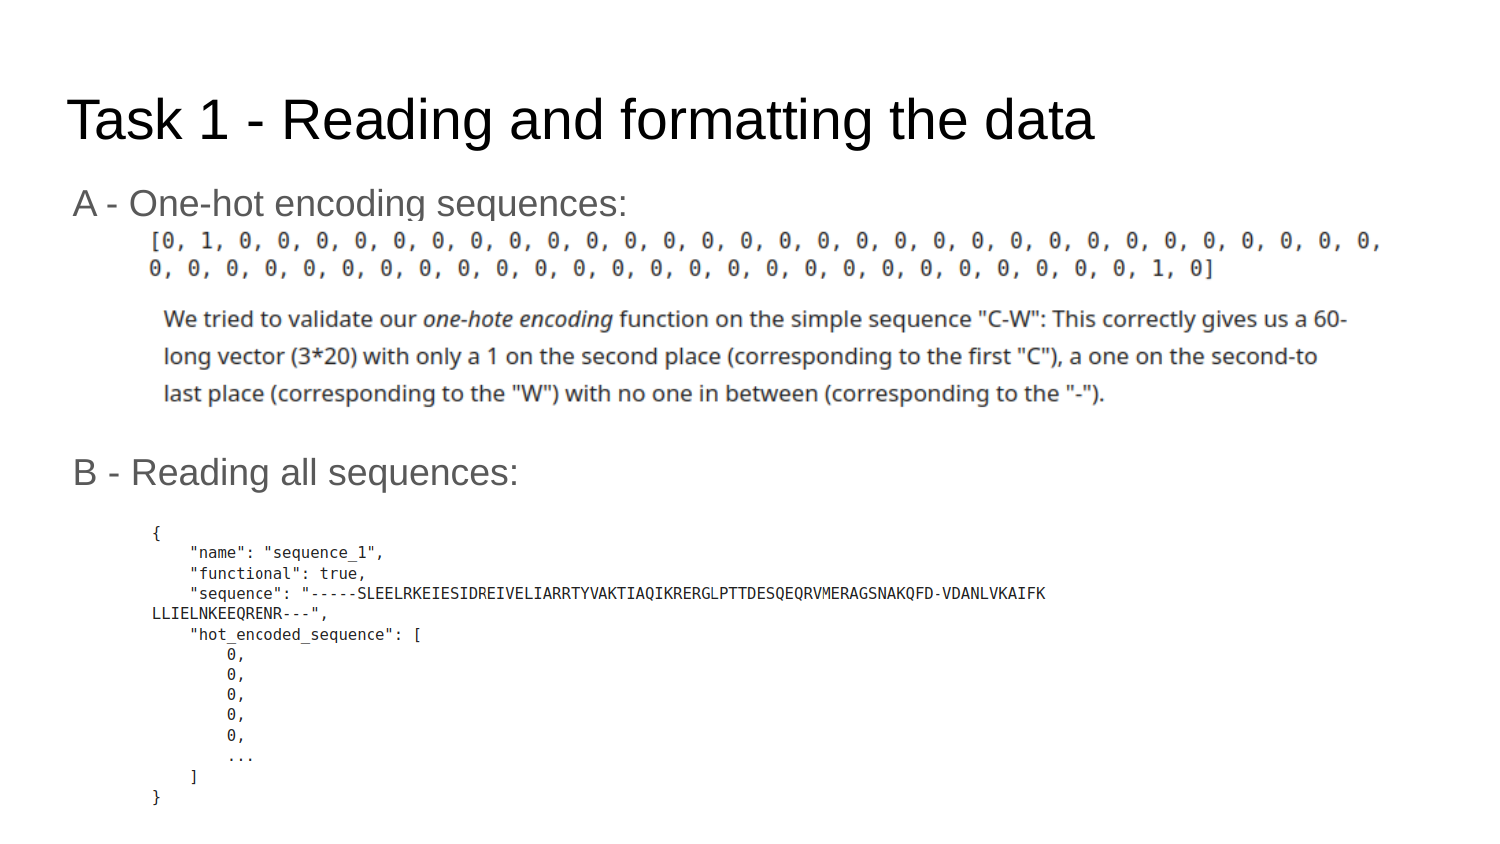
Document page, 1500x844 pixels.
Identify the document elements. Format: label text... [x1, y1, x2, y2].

picture [148, 516, 1049, 814]
list A - One-hot encoding sequences: B - Reading all sequences: [57, 161, 1456, 722]
picture [148, 221, 1388, 414]
title Task 1 - Reading and formatting the data [51, 72, 1449, 167]
